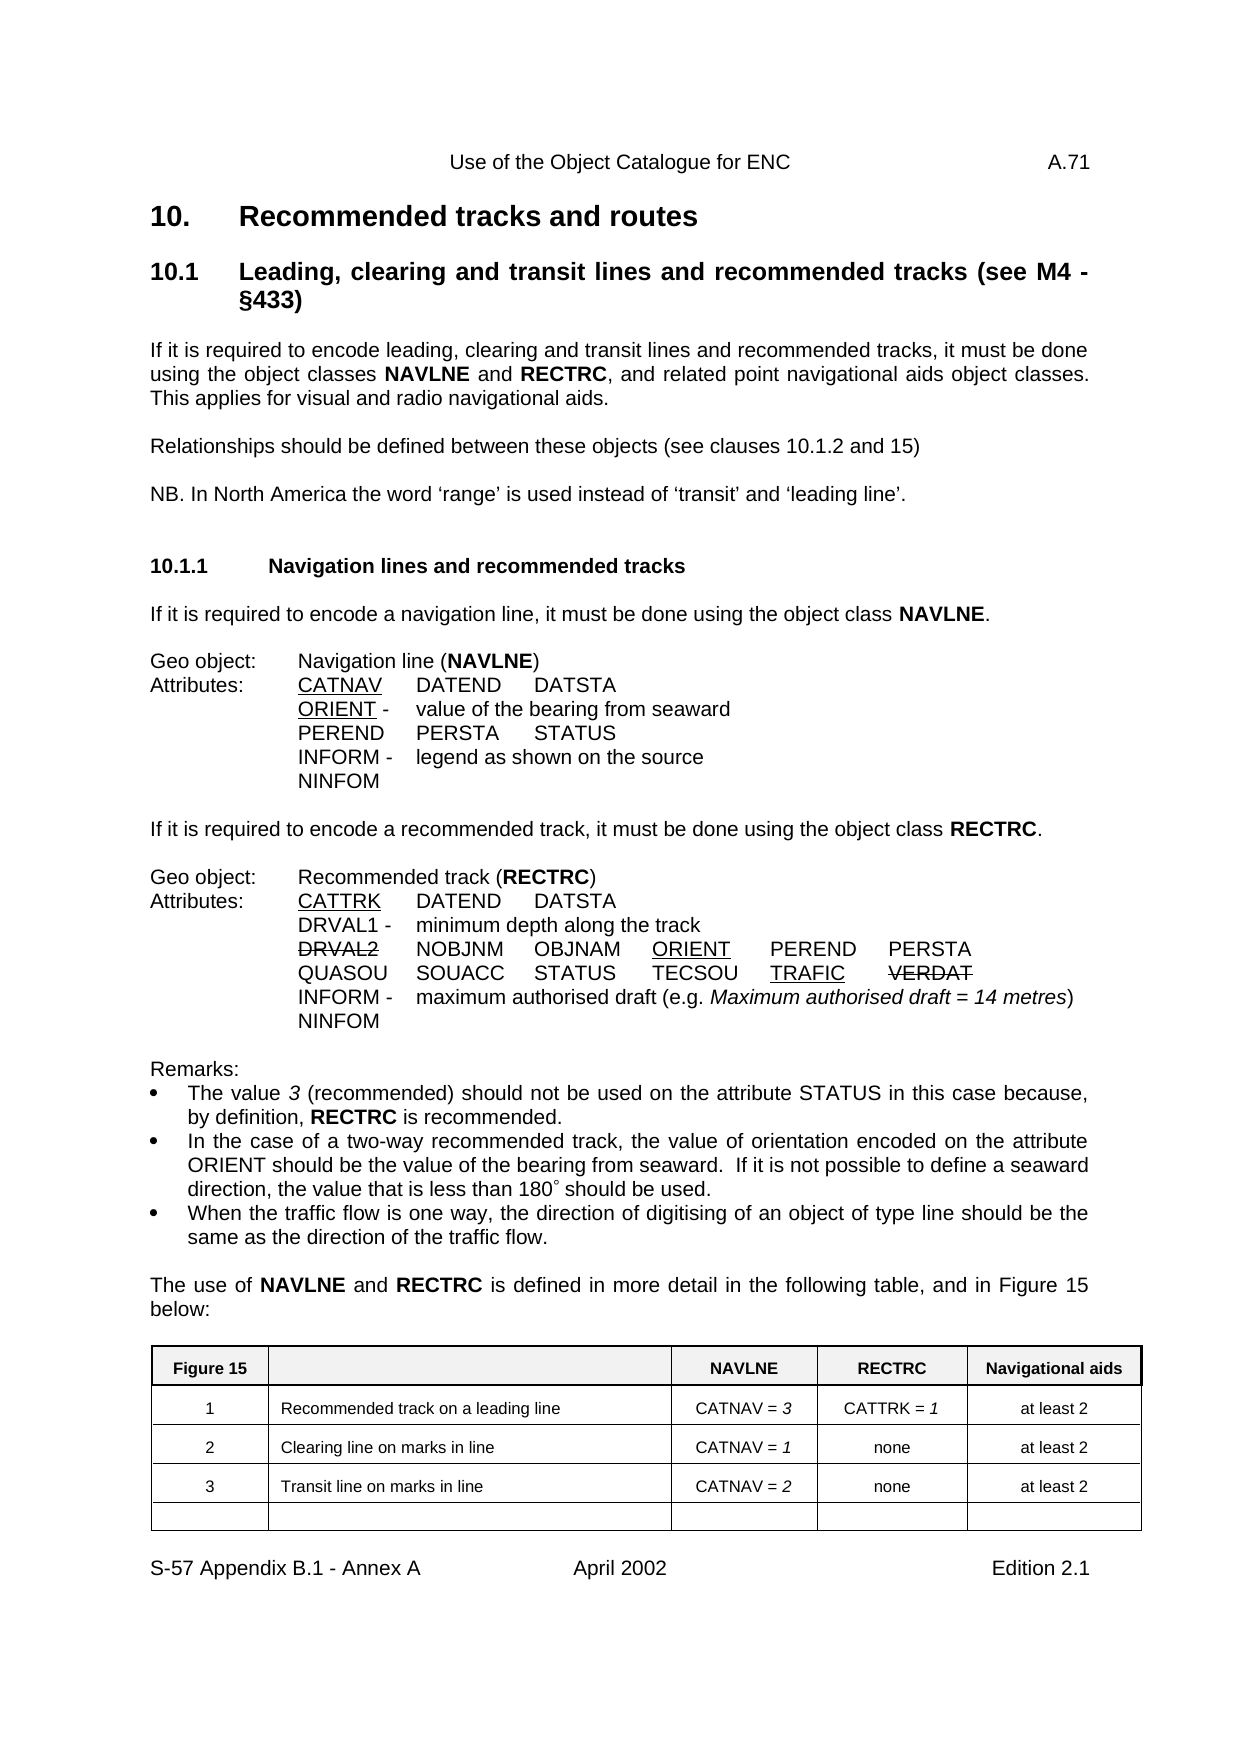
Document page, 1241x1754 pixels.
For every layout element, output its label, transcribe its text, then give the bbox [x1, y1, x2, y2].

table_cell at least 2 [968, 1424, 1141, 1463]
table_cell [269, 1503, 671, 1530]
list In the case of a two-way recommended track, the value of orientation encoded on the attribute ORIENT should be the value of the bearing from seaward. If it is not possible to define a seaward direction, the value that is less than 180 should be used. [150, 1129, 1090, 1201]
text Geo object: Navigation line (NAVLNE) [150, 649, 1090, 673]
text Attributes: CATNAV DATEND DATSTA [150, 673, 1090, 697]
text NINFOM [150, 1009, 1090, 1033]
table_header Navigational aids [968, 1347, 1140, 1384]
text DRVAL2 NOBJNM OBJNAM ORIENT PEREND PERSTA QUASOU SOUACC STATUS TECSOU TRAFIC VERDAT [150, 937, 1090, 985]
text INFORM - legend as shown on the source [179, 745, 1090, 769]
text NB. In North America the word ‘range’ is used instead of ‘transit’ and ‘leading line’. [150, 482, 1090, 506]
list The value 3 (recommended) should not be used on the attribute STATUS in this case because, by definition, RECTRC is recommended. [150, 1081, 1090, 1129]
text If it is required to encode a recommended track, it must be done using the object class RECTRC. [150, 817, 1090, 841]
table_cell CATNAV = 3 [672, 1386, 817, 1424]
subtitle 10.1.1 Navigation lines and recommended tracks [150, 553, 1090, 577]
text If it is required to encode leading, clearing and transit lines and recommended tracks, it must be done using the object classes NAVLNE and RECTRC, and related point navigational aids object classes. This applies for visual and radio navigational aids. [150, 338, 1090, 410]
table_cell Recommended track on a leading line [269, 1386, 671, 1424]
text The use of NAVLNE and RECTRC is defined in more detail in the following table, and in Figure 15 below: [150, 1273, 1090, 1321]
text If it is required to encode a navigation line, it must be done using the object class NAVLNE. [150, 601, 1090, 625]
text Geo object: Recommended track (RECTRC) [150, 865, 1090, 889]
table_header [269, 1347, 671, 1384]
table_cell at least 2 [968, 1386, 1141, 1424]
table_cell none [818, 1425, 967, 1463]
table_cell [968, 1502, 1141, 1530]
text Attributes: CATTRK DATEND DATSTA [150, 889, 1090, 913]
table_header RECTRC [818, 1347, 967, 1384]
table_header NAVLNE [672, 1347, 817, 1384]
table_cell 2 [152, 1424, 268, 1463]
text NINFOM [150, 769, 1090, 793]
table_cell 3 [152, 1463, 268, 1502]
text INFORM - maximum authorised draft (e.g. Maximum authorised draft = 14 metres) [150, 985, 1090, 1009]
text DRVAL1 - minimum depth along the track [150, 913, 1090, 937]
table_cell Clearing line on marks in line [269, 1425, 671, 1463]
table_cell [818, 1503, 967, 1530]
table_cell [152, 1502, 268, 1530]
table_cell [672, 1503, 817, 1530]
text ORIENT - value of the bearing from seaward [150, 697, 1090, 721]
subtitle 10. Recommended tracks and routes [150, 199, 1090, 232]
subtitle 10.1 Leading, clearing and transit lines and recommended tracks (see M4 - §433) [150, 256, 1090, 314]
table_cell CATNAV = 1 [672, 1425, 817, 1463]
list When the traffic flow is one way, the direction of digitising of an object of type line should be the same as the direction of the traffic flow. [150, 1201, 1090, 1249]
table_cell CATTRK = 1 [818, 1386, 967, 1424]
table_cell none [818, 1464, 967, 1502]
table_cell CATNAV = 2 [672, 1464, 817, 1502]
text Relationships should be defined between these objects (see clauses 10.1.2 and 15) [150, 434, 1090, 458]
table_cell 1 [152, 1386, 268, 1424]
text PEREND PERSTA STATUS [150, 721, 1090, 745]
table_cell at least 2 [968, 1463, 1141, 1502]
table_header Figure 15 [153, 1347, 268, 1384]
table_cell Transit line on marks in line [269, 1464, 671, 1502]
text Remarks: [150, 1057, 1090, 1081]
